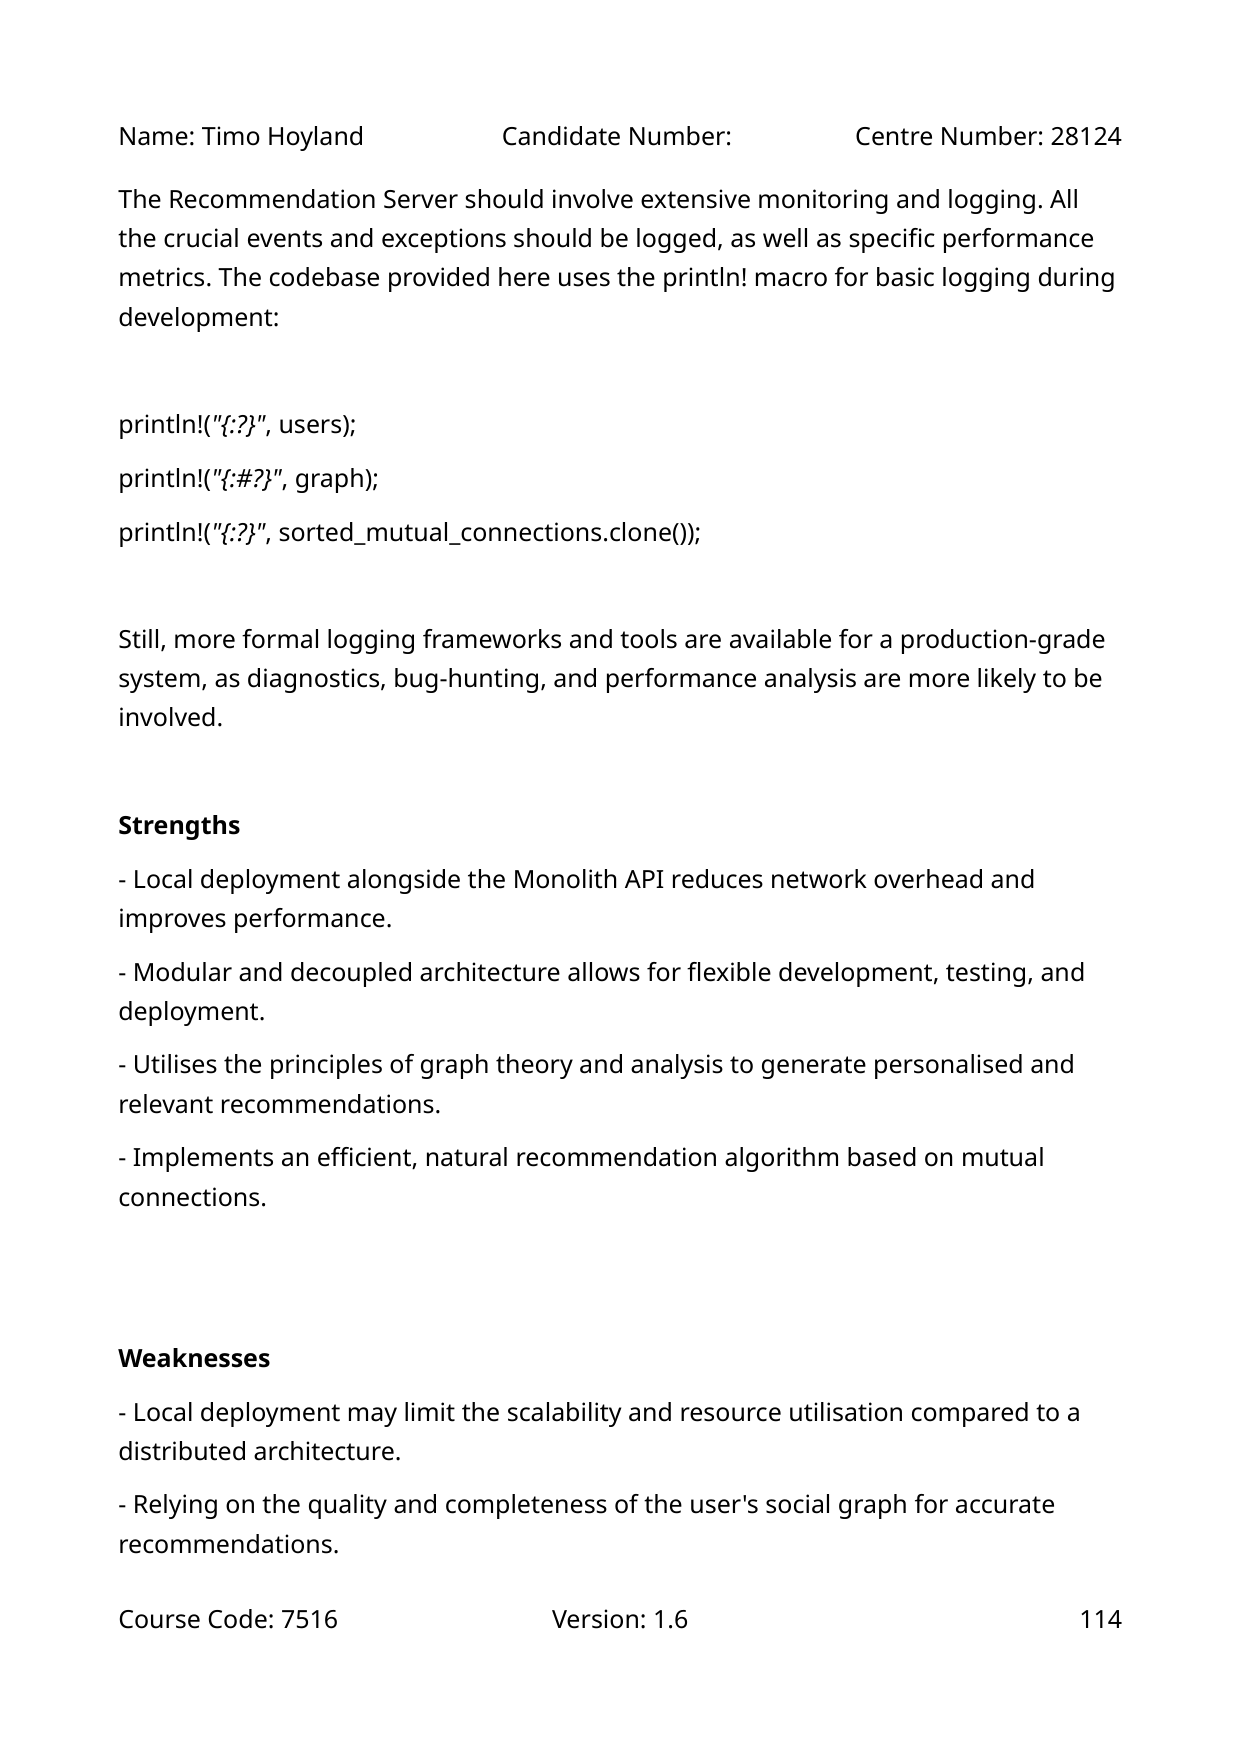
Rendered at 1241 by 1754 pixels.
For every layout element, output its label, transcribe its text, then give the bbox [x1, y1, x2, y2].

text Strengths [118, 807, 1122, 842]
text println!("{:#?}", graph); [118, 460, 1122, 494]
text - Local deployment alongside the Monolith API reduces network overhead and improves performance. [118, 861, 1122, 934]
text - Utilises the principles of graph theory and analysis to generate personalised and relevant recommendations. [118, 1047, 1122, 1120]
text - Relying on the quality and completeness of the user's social graph for accurate recommendations. [118, 1487, 1122, 1560]
text println!("{:?}", sorted_mutual_connections.clone()); [118, 514, 1122, 548]
text Weaknesses [118, 1340, 1122, 1374]
text - Local deployment may limit the scalability and resource utilisation compared to a distributed architecture. [118, 1394, 1122, 1467]
text - Implements an efficient, natural recommendation algorithm based on mutual connections. [118, 1140, 1122, 1213]
text println!("{:?}", users); [118, 407, 1122, 441]
text The Recommendation Server should involve extensive monitoring and logging. All the crucial events and exceptions should be logged, as well as specific performance metrics. The codebase provided here uses the println! macro for basic logging during development: [118, 182, 1122, 333]
text Still, more formal logging frameworks and tools are available for a production-grade system, as diagnostics, bug-hunting, and performance analysis are more likely to be involved. [118, 622, 1122, 734]
text - Modular and decoupled architecture allows for flexible development, testing, and deployment. [118, 954, 1122, 1027]
